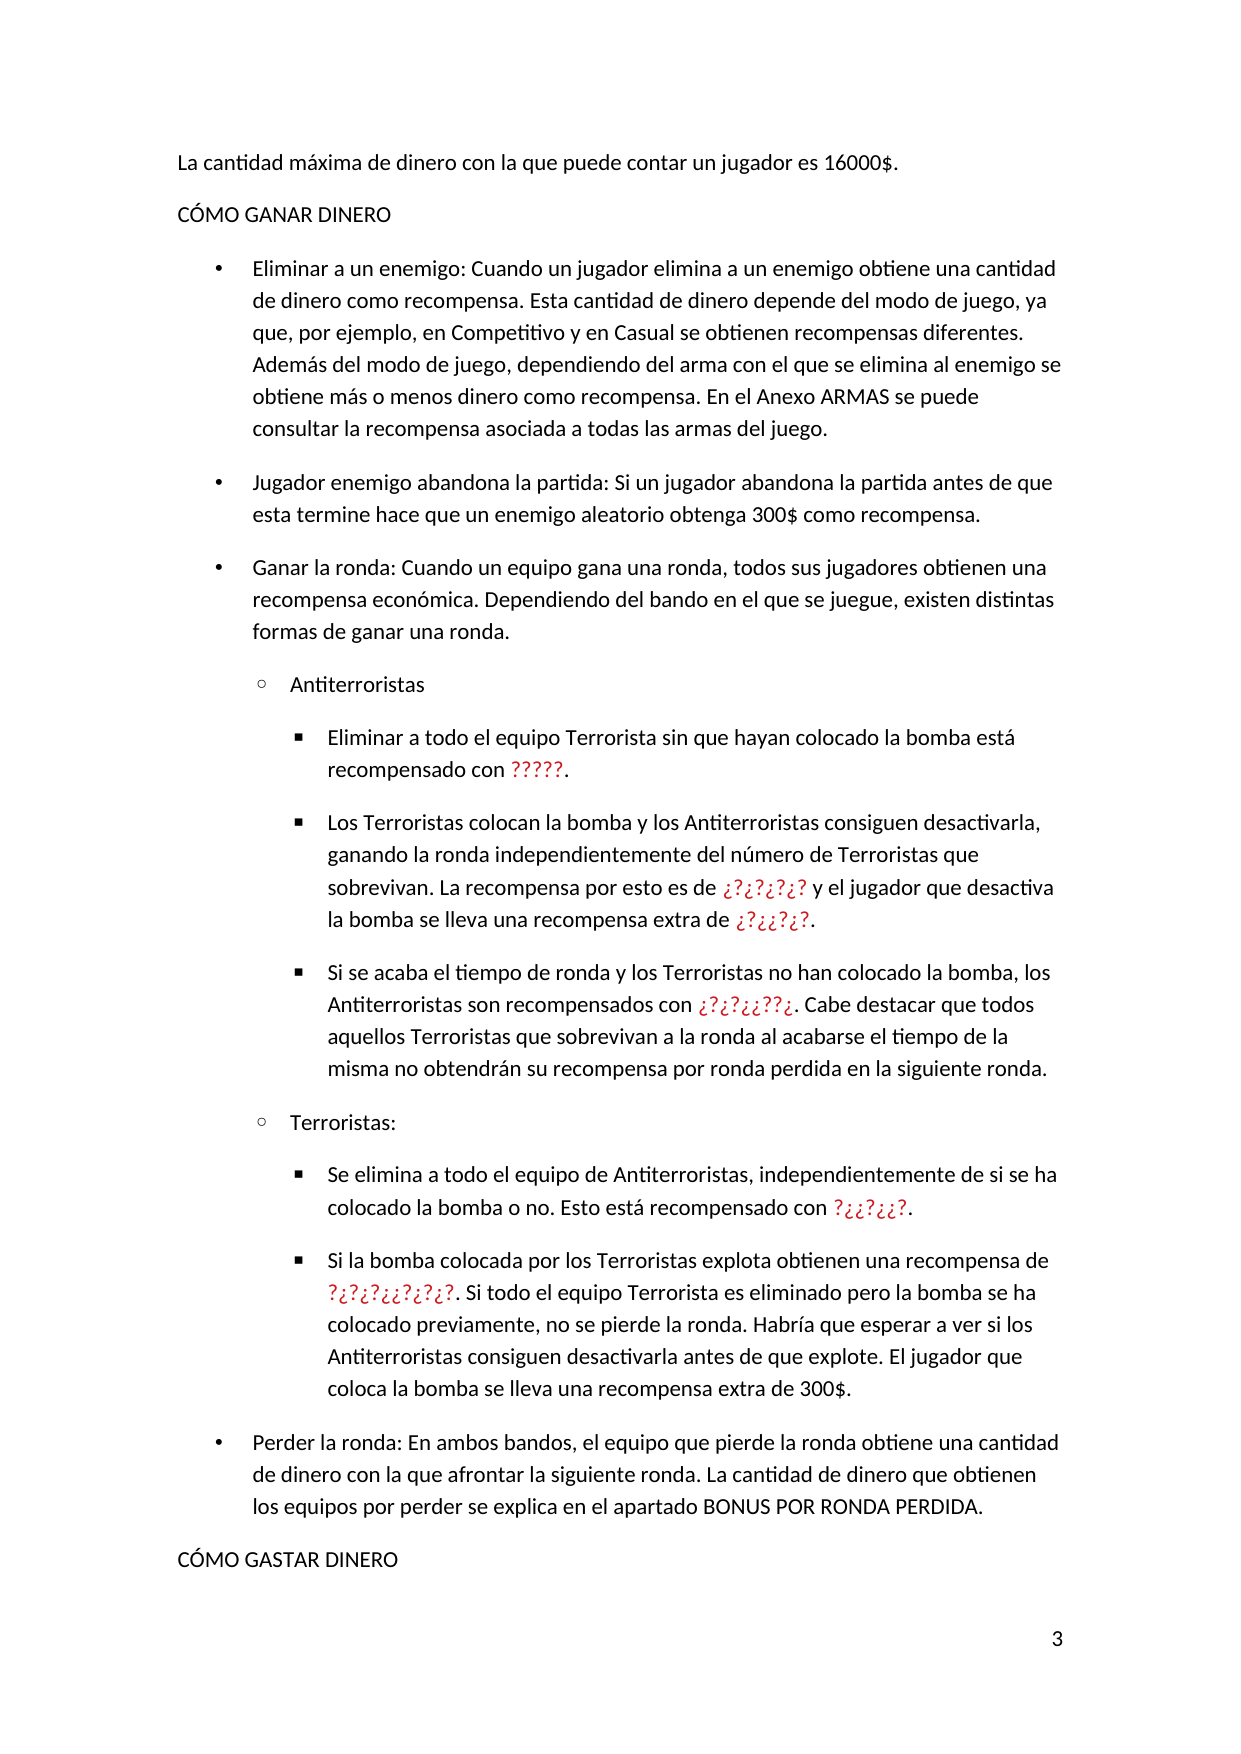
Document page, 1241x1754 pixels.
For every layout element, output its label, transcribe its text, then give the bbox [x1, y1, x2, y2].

list Eliminar a un enemigo: Cuando un jugador elimina a un enemigo obtiene una cantidad de dinero como recompensa. Esta cantidad de dinero depende del modo de juego, ya que, por ejemplo, en Competitivo y en Casual se obtienen recompensas diferentes. Además del modo de juego, dependiendo del arma con el que se elimina al enemigo se obtiene más o menos dinero como recompensa. En el Anexo ARMAS se puede consultar la recompensa asociada a todas las armas del juego. [215, 254, 1063, 443]
list Los Terroristas colocan la bomba y los Antiterroristas consiguen desactivarla, ganando la ronda independientemente del número de Terroristas que sobrevivan. La recompensa por esto es de ¿?¿?¿?¿? y el jugador que desactiva la bomba se lleva una recompensa extra de ¿?¿¿?¿?. [290, 808, 1063, 933]
list Ganar la ronda: Cuando un equipo gana una ronda, todos sus jugadores obtienen una recompensa económica. Dependiendo del bando en el que se juegue, existen distintas formas de ganar una ronda. [215, 553, 1063, 645]
list Antiterroristas [252, 670, 1063, 698]
list Eliminar a todo el equipo Terrorista sin que hayan colocado la bomba está recompensado con ?????. [290, 723, 1063, 783]
list Jugador enemigo abandona la partida: Si un jugador abandona la partida antes de que esta termine hace que un enemigo aleatorio obtenga 300$ como recompensa. [215, 468, 1063, 528]
list Perder la ronda: En ambos bandos, el equipo que pierde la ronda obtiene una cantidad de dinero con la que afrontar la siguiente ronda. La cantidad de dinero que obtienen los equipos por perder se explica en el apartado BONUS POR RONDA PERDIDA. [215, 1428, 1063, 1520]
list Si la bomba colocada por los Terroristas explota obtienen una recompensa de ?¿?¿?¿¿?¿?¿?. Si todo el equipo Terrorista es eliminado pero la bomba se ha colocado previamente, no se pierde la ronda. Habría que esperar a ver si los Antiterroristas consiguen desactivarla antes de que explote. El jugador que coloca la bomba se lleva una recompensa extra de 300$. [290, 1246, 1063, 1403]
text CÓMO GASTAR DINERO [177, 1545, 1063, 1573]
list Terroristas: [252, 1108, 1063, 1136]
list Si se acaba el tiempo de ronda y los Terroristas no han colocado la bomba, los Antiterroristas son recompensados con ¿?¿?¿¿??¿. Cabe destacar que todos aquellos Terroristas que sobrevivan a la ronda al acabarse el tiempo de la misma no obtendrán su recompensa por ronda perdida en la siguiente ronda. [290, 958, 1063, 1083]
text CÓMO GANAR DINERO [177, 201, 1063, 229]
text La cantidad máxima de dinero con la que puede contar un jugador es 16000$. [177, 148, 1063, 176]
list Se elimina a todo el equipo de Antiterroristas, independientemente de si se ha colocado la bomba o no. Esto está recompensado con ?¿¿?¿¿?. [290, 1161, 1063, 1221]
